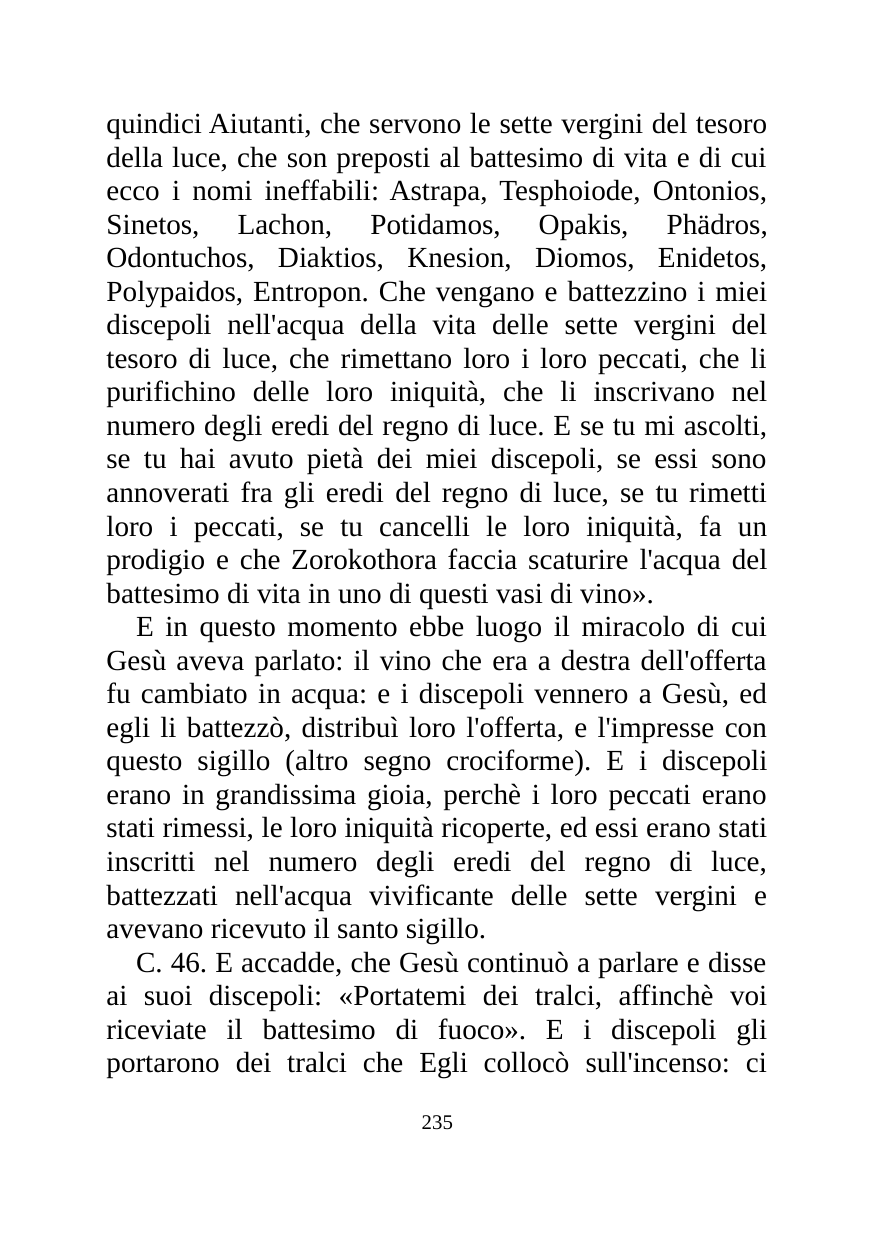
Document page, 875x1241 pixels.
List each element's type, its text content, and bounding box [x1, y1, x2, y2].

text quindici Aiutanti, che servono le sette vergini del tesoro della luce, che son preposti al battesimo di vita e di cui ecco i nomi ineffabili: Astrapa, Tesphoiode, Ontonios, Sinetos, Lachon, Potidamos, Opakis, Phädros, Odontuchos, Diaktios, Knesion, Diomos, Enidetos, Polypaidos, Entropon. Che vengano e battezzino i miei discepoli nell'acqua della vita delle sette vergini del tesoro di luce, che rimettano loro i loro peccati, che li purifichino delle loro iniquità, che li inscrivano nel numero degli eredi del regno di luce. E se tu mi ascolti, se tu hai avuto pietà dei miei discepoli, se essi sono annoverati fra gli eredi del regno di luce, se tu rimetti loro i peccati, se tu cancelli le loro iniquità, fa un prodigio e che Zorokothora faccia scaturire l'acqua del battesimo di vita in uno di questi vasi di vino». [106, 106, 768, 609]
text E in questo momento ebbe luogo il miracolo di cui Gesù aveva parlato: il vino che era a destra dell'offerta fu cambiato in acqua: e i discepoli vennero a Gesù, ed egli li battezzò, distribuì loro l'offerta, e l'impresse con questo sigillo (altro segno crociforme). E i discepoli erano in grandissima gioia, perchè i loro peccati erano stati rimessi, le loro iniquità ricoperte, ed essi erano stati inscritti nel numero degli eredi del regno di luce, battezzati nell'acqua vivificante delle sette vergini e avevano ricevuto il santo sigillo. [106, 609, 768, 945]
text C. 46. E accadde, che Gesù continuò a parlare e disse ai suoi discepoli: «Portatemi dei tralci, affinchè voi riceviate il battesimo di fuoco». E i discepoli gli portarono dei tralci che Egli collocò sull'incenso: ci [106, 945, 768, 1079]
